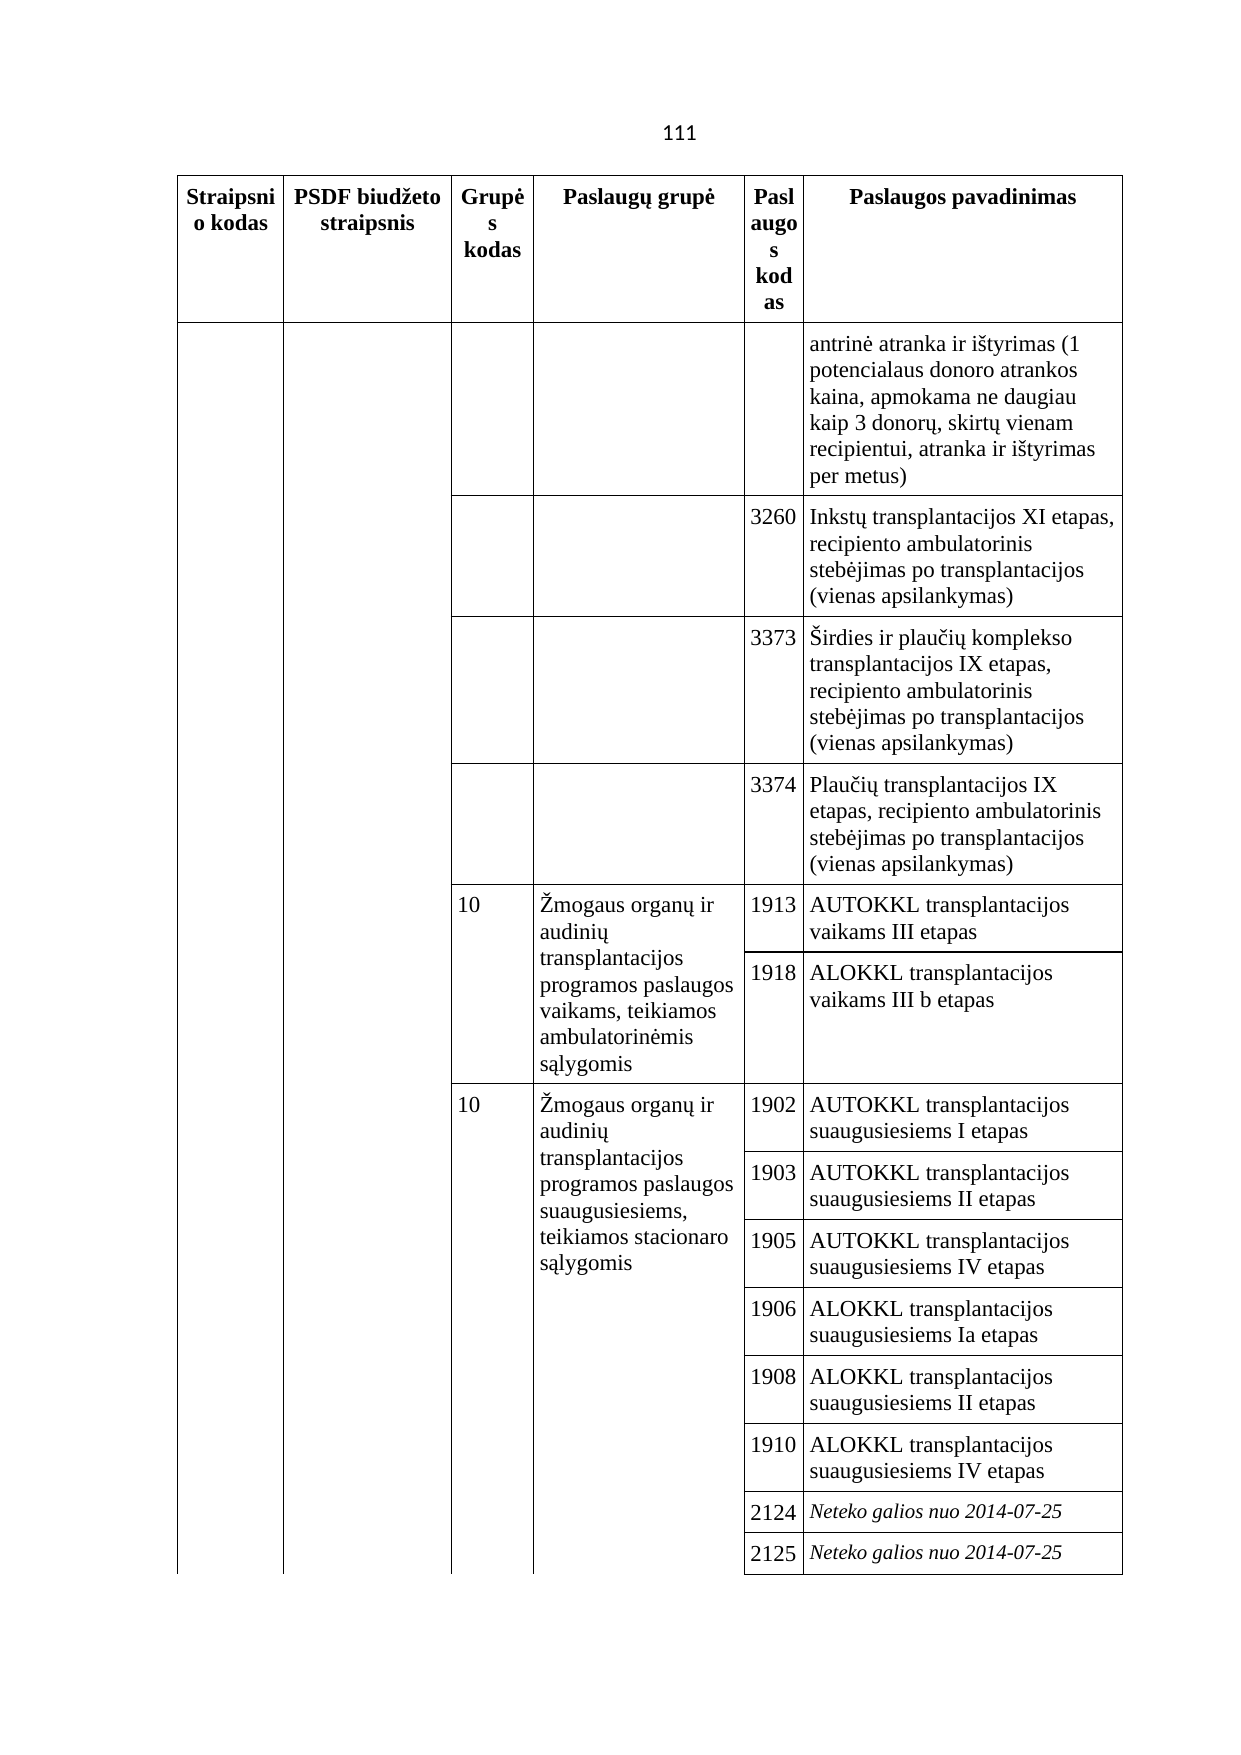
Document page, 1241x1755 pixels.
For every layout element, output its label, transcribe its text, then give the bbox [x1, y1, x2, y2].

table_cell antrinė atranka ir ištyrimas (1 potencialaus donoro atrankos kaina, apmokama ne daugiau kaip 3 donorų, skirtų vienam recipientui, atranka ir ištyrimas per metus) [804, 323, 1122, 495]
table_cell 1913 [745, 885, 803, 951]
table_cell Žmogaus organų ir audinių transplantacijos programos paslaugos vaikams, teikiamos ambulatorinėmis sąlygomis [534, 885, 744, 1083]
table_cell [178, 1151, 283, 1219]
table_cell [534, 323, 744, 495]
table_cell ALOKKL transplantacijos suaugusiesiems II etapas [804, 1356, 1122, 1423]
table_cell [178, 323, 283, 495]
table_cell 3373 [745, 617, 803, 763]
table_cell [284, 884, 451, 951]
table_cell [284, 1287, 451, 1355]
table_cell AUTOKKL transplantacijos suaugusiesiems II etapas [804, 1152, 1122, 1219]
table_header Straipsnio kodas [178, 176, 283, 322]
table_cell [452, 323, 533, 495]
table_cell AUTOKKL transplantacijos suaugusiesiems I etapas [804, 1084, 1122, 1151]
table_cell [452, 496, 533, 616]
table_cell [284, 763, 451, 883]
table_cell 1918 [745, 953, 803, 1083]
table_cell Žmogaus organų ir audinių transplantacijos programos paslaugos suaugusiesiems, teikiamos stacionaro sąlygomis [534, 1084, 744, 1574]
table_cell Plaučių transplantacijos IX etapas, recipiento ambulatorinis stebėjimas po transplantacijos (vienas apsilankymas) [804, 764, 1122, 883]
table_header Paslaugos pavadinimas [804, 176, 1122, 322]
table_cell Neteko galios nuo 2014-07-25 [804, 1533, 1122, 1574]
table_cell AUTOKKL transplantacijos vaikams III etapas [804, 885, 1122, 951]
table_cell [534, 764, 744, 883]
table_cell 3374 [745, 764, 803, 883]
table_cell [534, 617, 744, 763]
table_cell 1902 [745, 1084, 803, 1151]
table_cell 2125 [745, 1533, 803, 1574]
table_cell 2124 [745, 1492, 803, 1532]
table_cell 1908 [745, 1356, 803, 1423]
table_cell [178, 1491, 283, 1532]
table_cell 1910 [745, 1424, 803, 1491]
table_cell [284, 1083, 451, 1151]
table_cell 3260 [745, 496, 803, 616]
table_header Grupės kodas [452, 176, 533, 322]
table_cell Neteko galios nuo 2014-07-25 [804, 1492, 1122, 1532]
table_cell [284, 1532, 451, 1574]
table_cell [178, 495, 283, 616]
table_cell Inkstų transplantacijos XI etapas, recipiento ambulatorinis stebėjimas po transplantacijos (vienas apsilankymas) [804, 496, 1122, 616]
table_header Paslaugų grupė [534, 176, 744, 322]
table_cell 1905 [745, 1220, 803, 1287]
table_cell ALOKKL transplantacijos suaugusiesiems IV etapas [804, 1424, 1122, 1491]
table_cell [284, 1355, 451, 1423]
table_header Paslaugos kodas [745, 176, 803, 322]
table_cell AUTOKKL transplantacijos suaugusiesiems IV etapas [804, 1220, 1122, 1287]
table_cell [284, 1491, 451, 1532]
table_header PSDF biudžeto straipsnis [284, 176, 451, 322]
table_cell [178, 616, 283, 763]
table_cell [452, 764, 533, 883]
table_cell [534, 496, 744, 616]
table_cell [284, 1151, 451, 1219]
table_cell [178, 884, 283, 951]
table_cell [178, 1219, 283, 1287]
table_cell [284, 495, 451, 616]
table_cell 10 [452, 885, 533, 951]
table_cell [178, 1532, 283, 1574]
table_cell [284, 1219, 451, 1287]
table_cell 10 [452, 1084, 533, 1574]
table_cell [178, 1083, 283, 1151]
table_cell [178, 1287, 283, 1355]
table_cell 1903 [745, 1152, 803, 1219]
table_cell [178, 763, 283, 883]
table_cell [284, 616, 451, 763]
table_cell ALOKKL transplantacijos vaikams III b etapas [804, 953, 1122, 1083]
table_cell [284, 323, 451, 495]
table_cell ALOKKL transplantacijos suaugusiesiems Ia etapas [804, 1288, 1122, 1355]
table_cell [452, 951, 533, 1083]
table_cell [178, 1355, 283, 1423]
table_cell 1906 [745, 1288, 803, 1355]
table_cell [178, 1423, 283, 1491]
table_cell [178, 951, 283, 1083]
table_cell [284, 951, 451, 1083]
table_cell [284, 1423, 451, 1491]
table_cell Širdies ir plaučių komplekso transplantacijos IX etapas, recipiento ambulatorinis stebėjimas po transplantacijos (vienas apsilankymas) [804, 617, 1122, 763]
table_cell [452, 617, 533, 763]
table_cell [745, 323, 803, 495]
